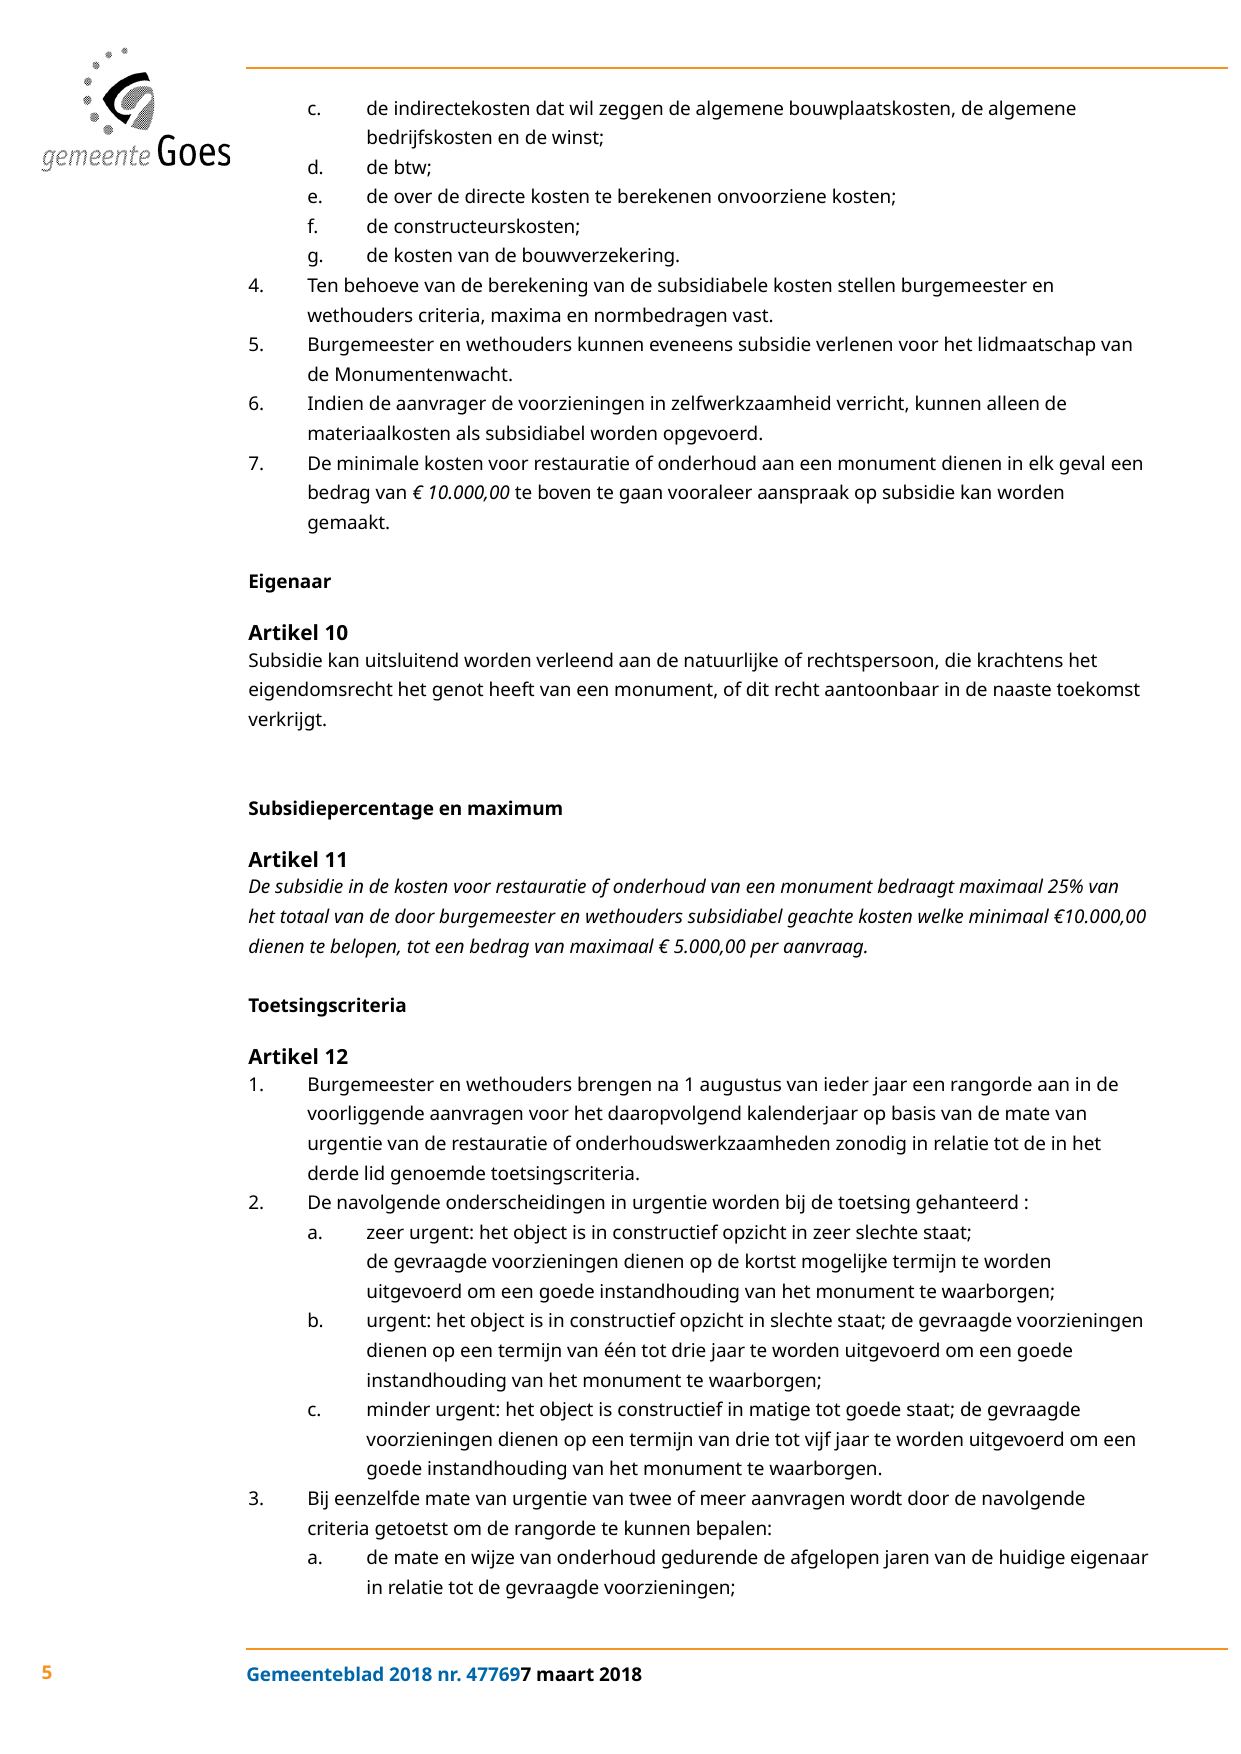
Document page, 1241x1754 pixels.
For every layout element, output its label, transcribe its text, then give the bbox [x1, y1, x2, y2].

picture [41, 47, 231, 172]
list Bij eenzelfde mate van urgentie van twee of meer aanvragen wordt door de navolgende criteria getoetst om de rangorde te kunnen bepalen: [248, 1485, 1152, 1540]
list de kosten van de bouwverzekering. [307, 243, 1152, 268]
list Ten behoeve van de berekening van de subsidiabele kosten stellen burgemeester en wethouders criteria, maxima en normbedragen vast. [248, 272, 1152, 328]
list Burgemeester en wethouders brengen na 1 augustus van ieder jaar een rangorde aan in de voorliggende aanvragen voor het daaropvolgend kalenderjaar op basis van de mate van urgentie van de restauratie of onderhoudswerkzaamheden zonodig in relatie tot de in het derde lid genoemde toetsingscriteria. [248, 1071, 1152, 1185]
text Subsidiepercentage en maximum [248, 795, 1152, 821]
text De subsidie in de kosten voor restauratie of onderhoud van een monument bedraagt maximaal 25% van het totaal van de door burgemeester en wethouders subsidiabel geachte kosten welke minimaal €10.000,00 dienen te belopen, tot een bedrag van maximaal € 5.000,00 per aanvraag. [248, 874, 1152, 959]
text Toetsingscriteria [248, 992, 1152, 1018]
text Artikel 11 [248, 845, 1152, 874]
list urgent: het object is in constructief opzicht in slechte staat; de gevraagde voorzieningen dienen op een termijn van één tot drie jaar te worden uitgevoerd om een goede instandhouding van het monument te waarborgen; [307, 1308, 1152, 1392]
list minder urgent: het object is constructief in matige tot goede staat; de gevraagde voorzieningen dienen op een termijn van drie tot vijf jaar te worden uitgevoerd om een goede instandhouding van het monument te waarborgen. [307, 1396, 1152, 1481]
text Artikel 12 [248, 1042, 1152, 1071]
list De navolgende onderscheidingen in urgentie worden bij de toetsing gehanteerd : [248, 1189, 1152, 1215]
list de mate en wijze van onderhoud gedurende de afgelopen jaren van de huidige eigenaar in relatie tot de gevraagde voorzieningen; [307, 1544, 1152, 1599]
list Burgemeester en wethouders kunnen eveneens subsidie verlenen voor het lidmaatschap van de Monumentenwacht. [248, 331, 1152, 387]
list zeer urgent: het object is in constructief opzicht in zeer slechte staat; [307, 1219, 1152, 1244]
list De minimale kosten voor restauratie of onderhoud aan een monument dienen in elk geval een bedrag van € 10.000,00 te boven te gaan vooraleer aanspraak op subsidie kan worden gemaakt. [248, 450, 1152, 535]
list de btw; [307, 154, 1152, 180]
list de constructeurskosten; [307, 213, 1152, 239]
list de gevraagde voorzieningen dienen op de kortst mogelijke termijn te worden uitgevoerd om een goede instandhouding van het monument te waarborgen; [307, 1248, 1152, 1304]
text Eigenaar [248, 568, 1152, 594]
list de over de directe kosten te berekenen onvoorziene kosten; [307, 183, 1152, 209]
list Indien de aanvrager de voorzieningen in zelfwerkzaamheid verricht, kunnen alleen de materiaalkosten als subsidiabel worden opgevoerd. [248, 391, 1152, 446]
text Artikel 10 [248, 618, 1152, 647]
text Subsidie kan uitsluitend worden verleend aan de natuurlijke of rechtspersoon, die krachtens het eigendomsrecht het genot heeft van een monument, of dit recht aantoonbaar in de naaste toekomst verkrijgt. [248, 647, 1152, 732]
list de indirectekosten dat wil zeggen de algemene bouwplaatskosten, de algemene bedrijfskosten en de winst; [307, 95, 1152, 150]
